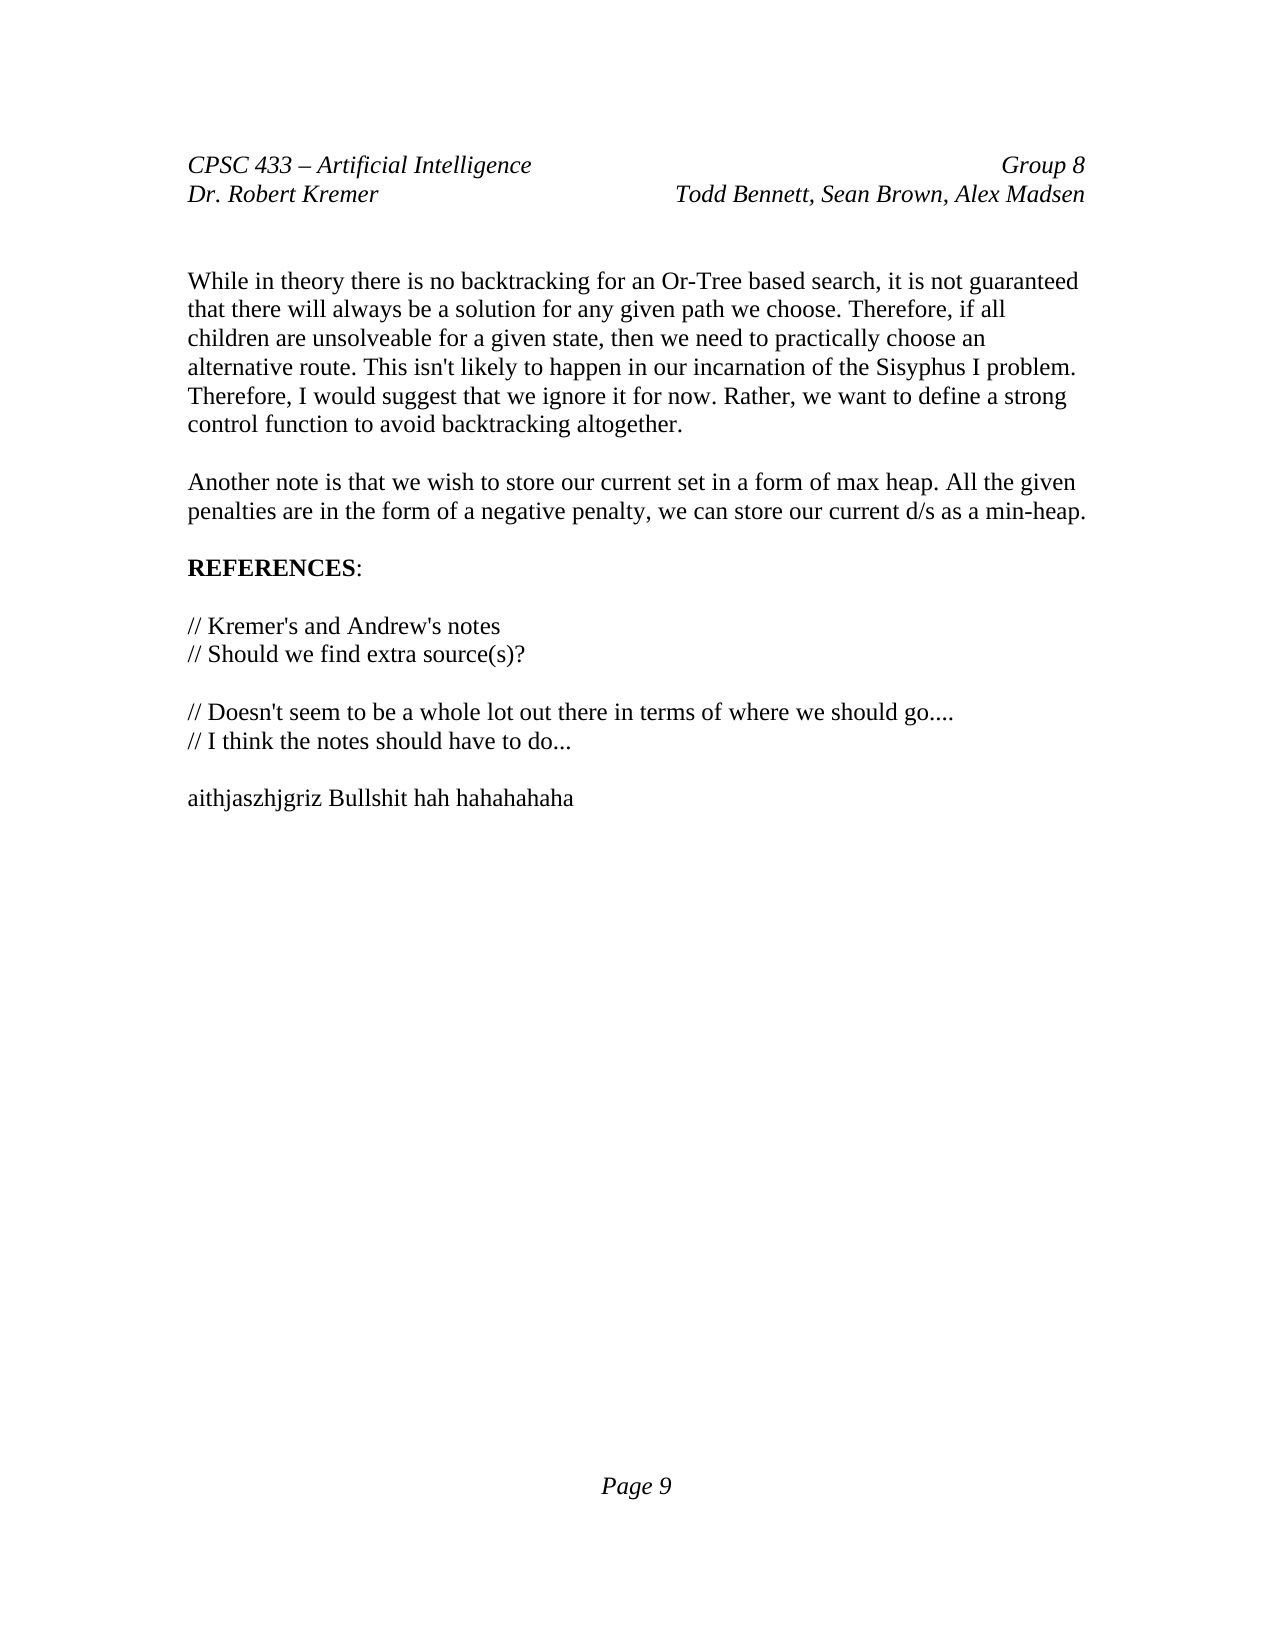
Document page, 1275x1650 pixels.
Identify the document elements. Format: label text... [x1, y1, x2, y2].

text aithjaszhjgriz Bullshit hah hahahahaha [187, 783, 1087, 812]
text // Kremer's and Andrew's notes [187, 611, 1087, 639]
text // I think the notes should have to do... [187, 726, 1087, 754]
text While in theory there is no backtracking for an Or-Tree based search, it is not guaranteed that there will always be a solution for any given path we choose. Therefore, if all children are unsolveable for a given state, then we need to practically choose an alternative route. This isn't likely to happen in our incarnation of the Sisyphus I problem. Therefore, I would suggest that we ignore it for now. Rather, we want to define a strong control function to avoid backtracking altogether. [187, 266, 1087, 438]
text Another note is that we wish to store our current set in a form of max heap. All the given penalties are in the form of a negative penalty, we can store our current d/s as a min-heap. [187, 467, 1087, 524]
text // Should we find extra source(s)? [187, 639, 1087, 668]
text REFERENCES: [187, 553, 1087, 582]
text // Doesn't seem to be a whole lot out there in terms of where we should go.... [187, 697, 1087, 726]
